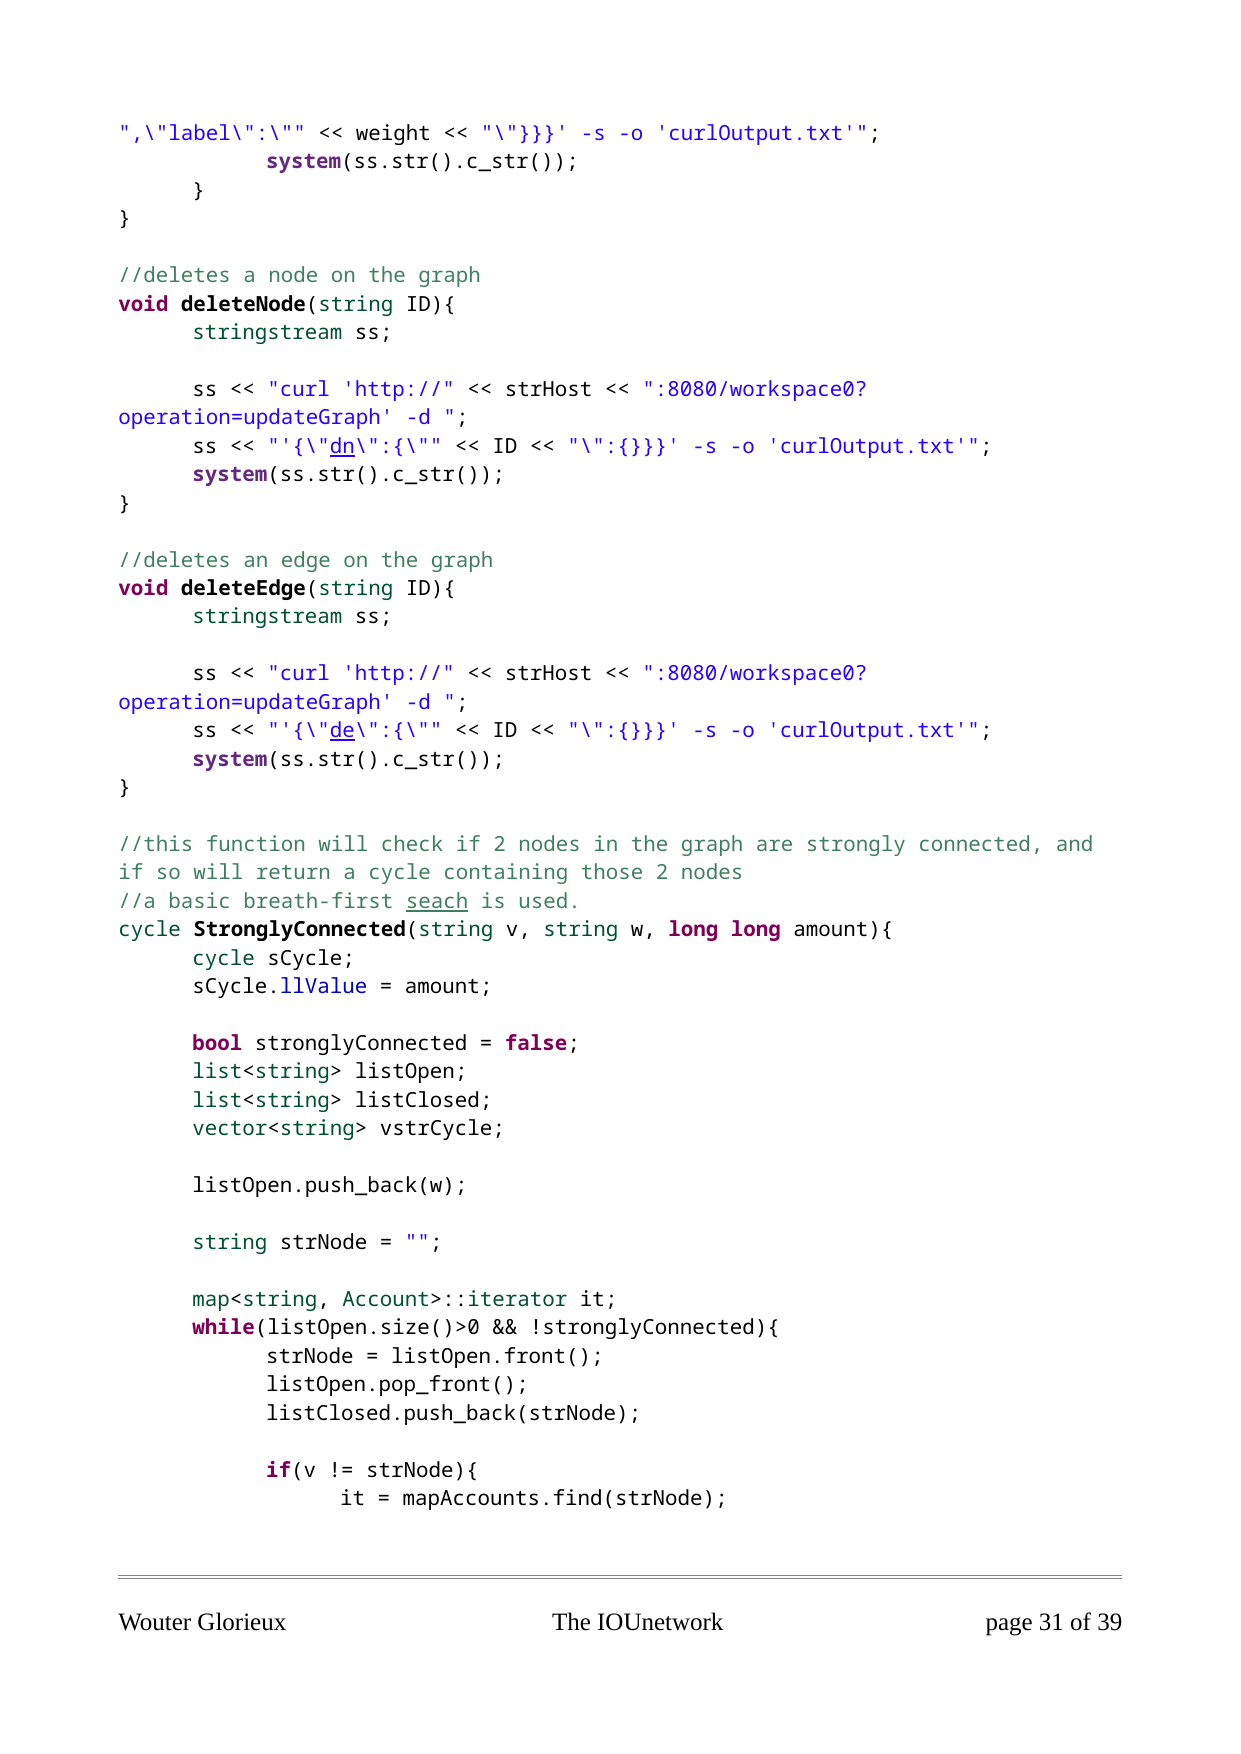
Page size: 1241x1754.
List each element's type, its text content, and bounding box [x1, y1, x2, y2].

text list<string> listClosed; [118, 1085, 1122, 1113]
text stringstream ss; [118, 317, 1122, 346]
text while(listOpen.size()>0 && !stronglyConnected){ [118, 1312, 1122, 1341]
text strNode = listOpen.front(); [118, 1341, 1122, 1369]
text //deletes a node on the graph [118, 260, 1122, 289]
text ss << "curl 'http://" << strHost << ":8080/workspace0?operation=updateGraph' -d "; [118, 658, 1122, 715]
text system(ss.str().c_str()); [118, 744, 1122, 772]
text string strNode = ""; [118, 1227, 1122, 1256]
text map<string, Account>::iterator it; [118, 1284, 1122, 1312]
text sCycle.llValue = amount; [118, 971, 1122, 1000]
text vector<string> vstrCycle; [118, 1113, 1122, 1142]
text stringstream ss; [118, 602, 1122, 630]
text ss << "'{\"de\":{\"" << ID << "\":{}}}' -s -o 'curlOutput.txt'"; [118, 715, 1122, 744]
text if(v != strNode){ [118, 1455, 1122, 1483]
text it = mapAccounts.find(strNode); [118, 1483, 1122, 1512]
text } [118, 175, 1122, 203]
text } [118, 772, 1122, 801]
text ",\"label\":\"" << weight << "\"}}}' -s -o 'curlOutput.txt'"; [118, 118, 1122, 147]
text listOpen.push_back(w); [118, 1170, 1122, 1199]
text //deletes an edge on the graph [118, 545, 1122, 573]
text } [118, 488, 1122, 516]
text } [118, 203, 1122, 232]
text ss << "curl 'http://" << strHost << ":8080/workspace0?operation=updateGraph' -d "; [118, 374, 1122, 431]
text listOpen.pop_front(); [118, 1369, 1122, 1398]
text list<string> listOpen; [118, 1057, 1122, 1085]
text system(ss.str().c_str()); [118, 147, 1122, 175]
text cycle sCycle; [118, 943, 1122, 971]
text cycle StronglyConnected(string v, string w, long long amount){ [118, 914, 1122, 943]
text void deleteEdge(string ID){ [118, 573, 1122, 602]
text bool stronglyConnected = false; [118, 1028, 1122, 1057]
text //this function will check if 2 nodes in the graph are strongly connected, and if so will return a cycle containing those 2 nodes [118, 829, 1122, 886]
text void deleteNode(string ID){ [118, 289, 1122, 317]
text system(ss.str().c_str()); [118, 459, 1122, 488]
text //a basic breath-first seach is used. [118, 886, 1122, 914]
text ss << "'{\"dn\":{\"" << ID << "\":{}}}' -s -o 'curlOutput.txt'"; [118, 431, 1122, 459]
text listClosed.push_back(strNode); [118, 1398, 1122, 1426]
